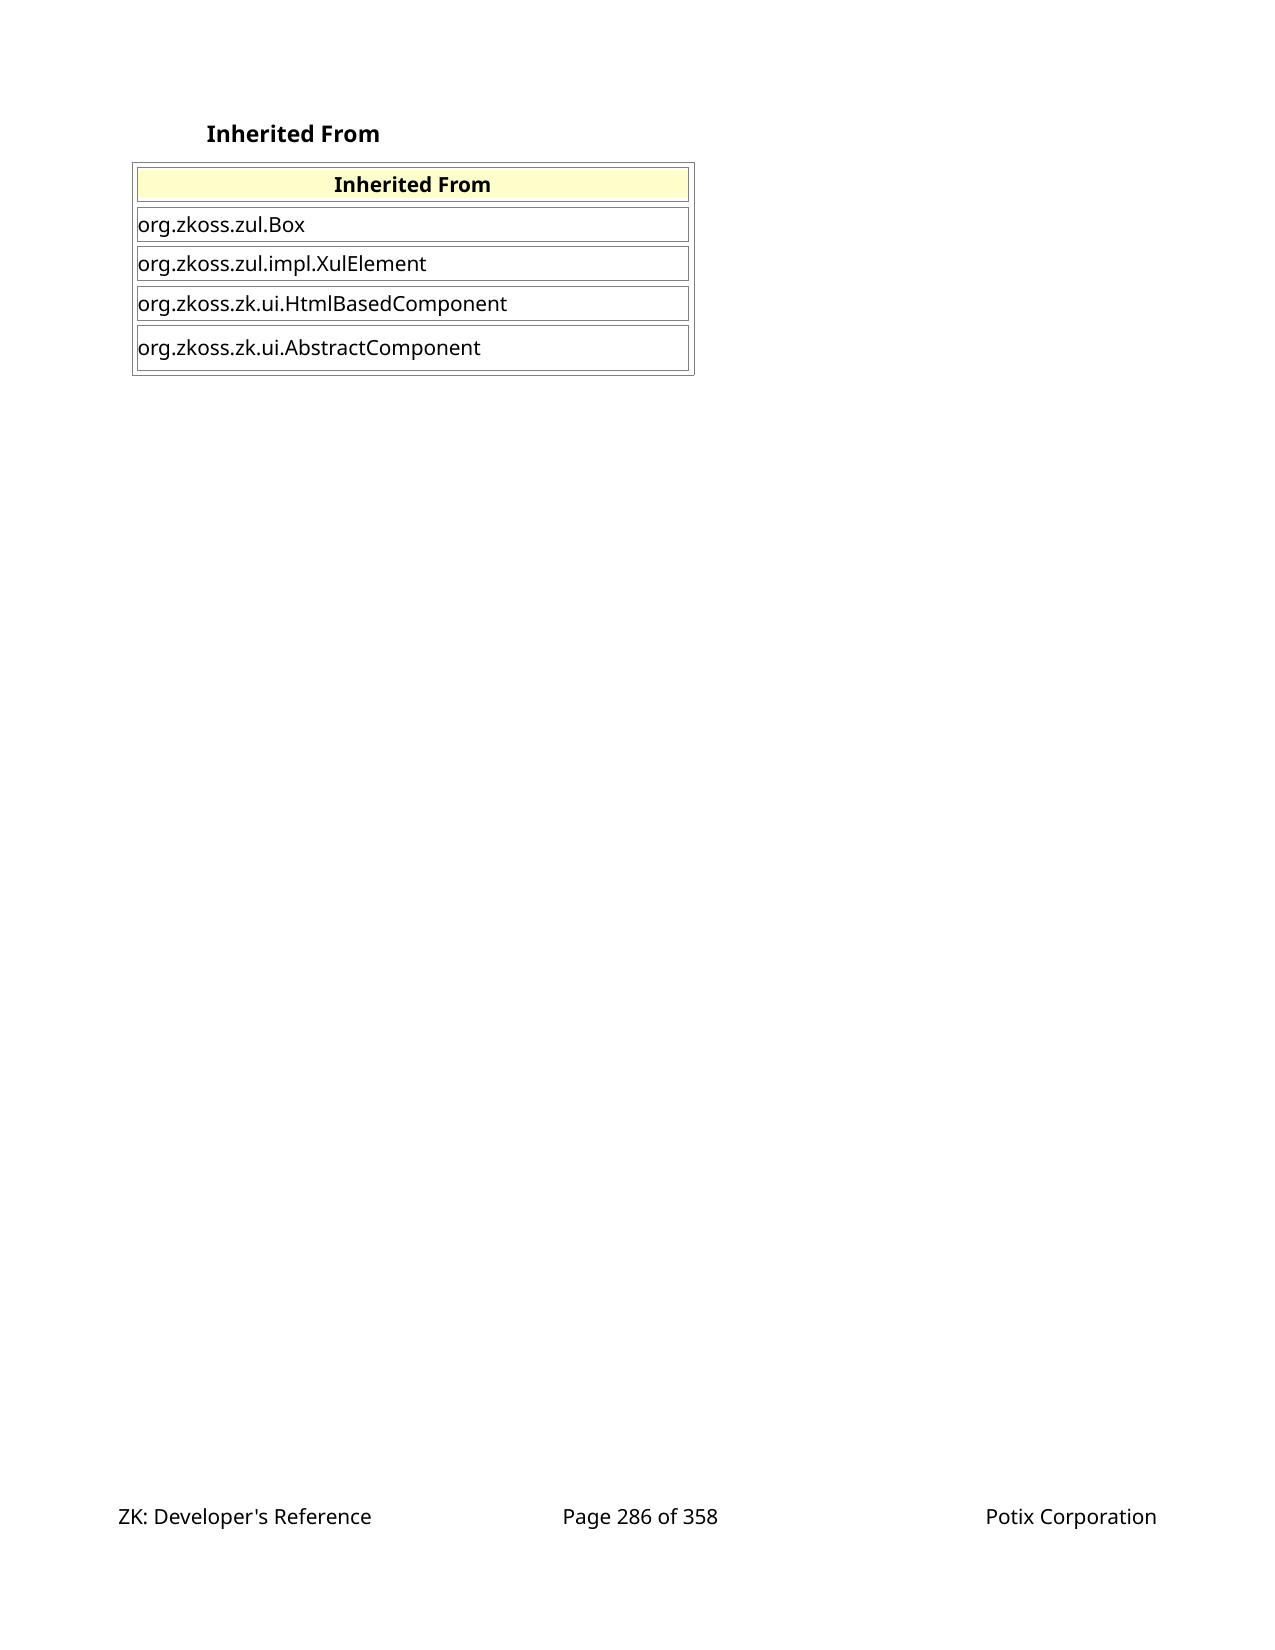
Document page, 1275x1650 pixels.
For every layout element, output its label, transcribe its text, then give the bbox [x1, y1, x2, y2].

table_cell org.zkoss.zk.ui.HtmlBasedComponent [134, 280, 691, 320]
table_header Inherited From [134, 163, 691, 201]
table_cell org.zkoss.zul.Box [134, 201, 691, 241]
table_cell org.zkoss.zul.impl.XulElement [134, 241, 691, 280]
subtitle Inherited From [207, 118, 1157, 149]
table_cell org.zkoss.zk.ui.AbstractComponent [134, 320, 691, 369]
